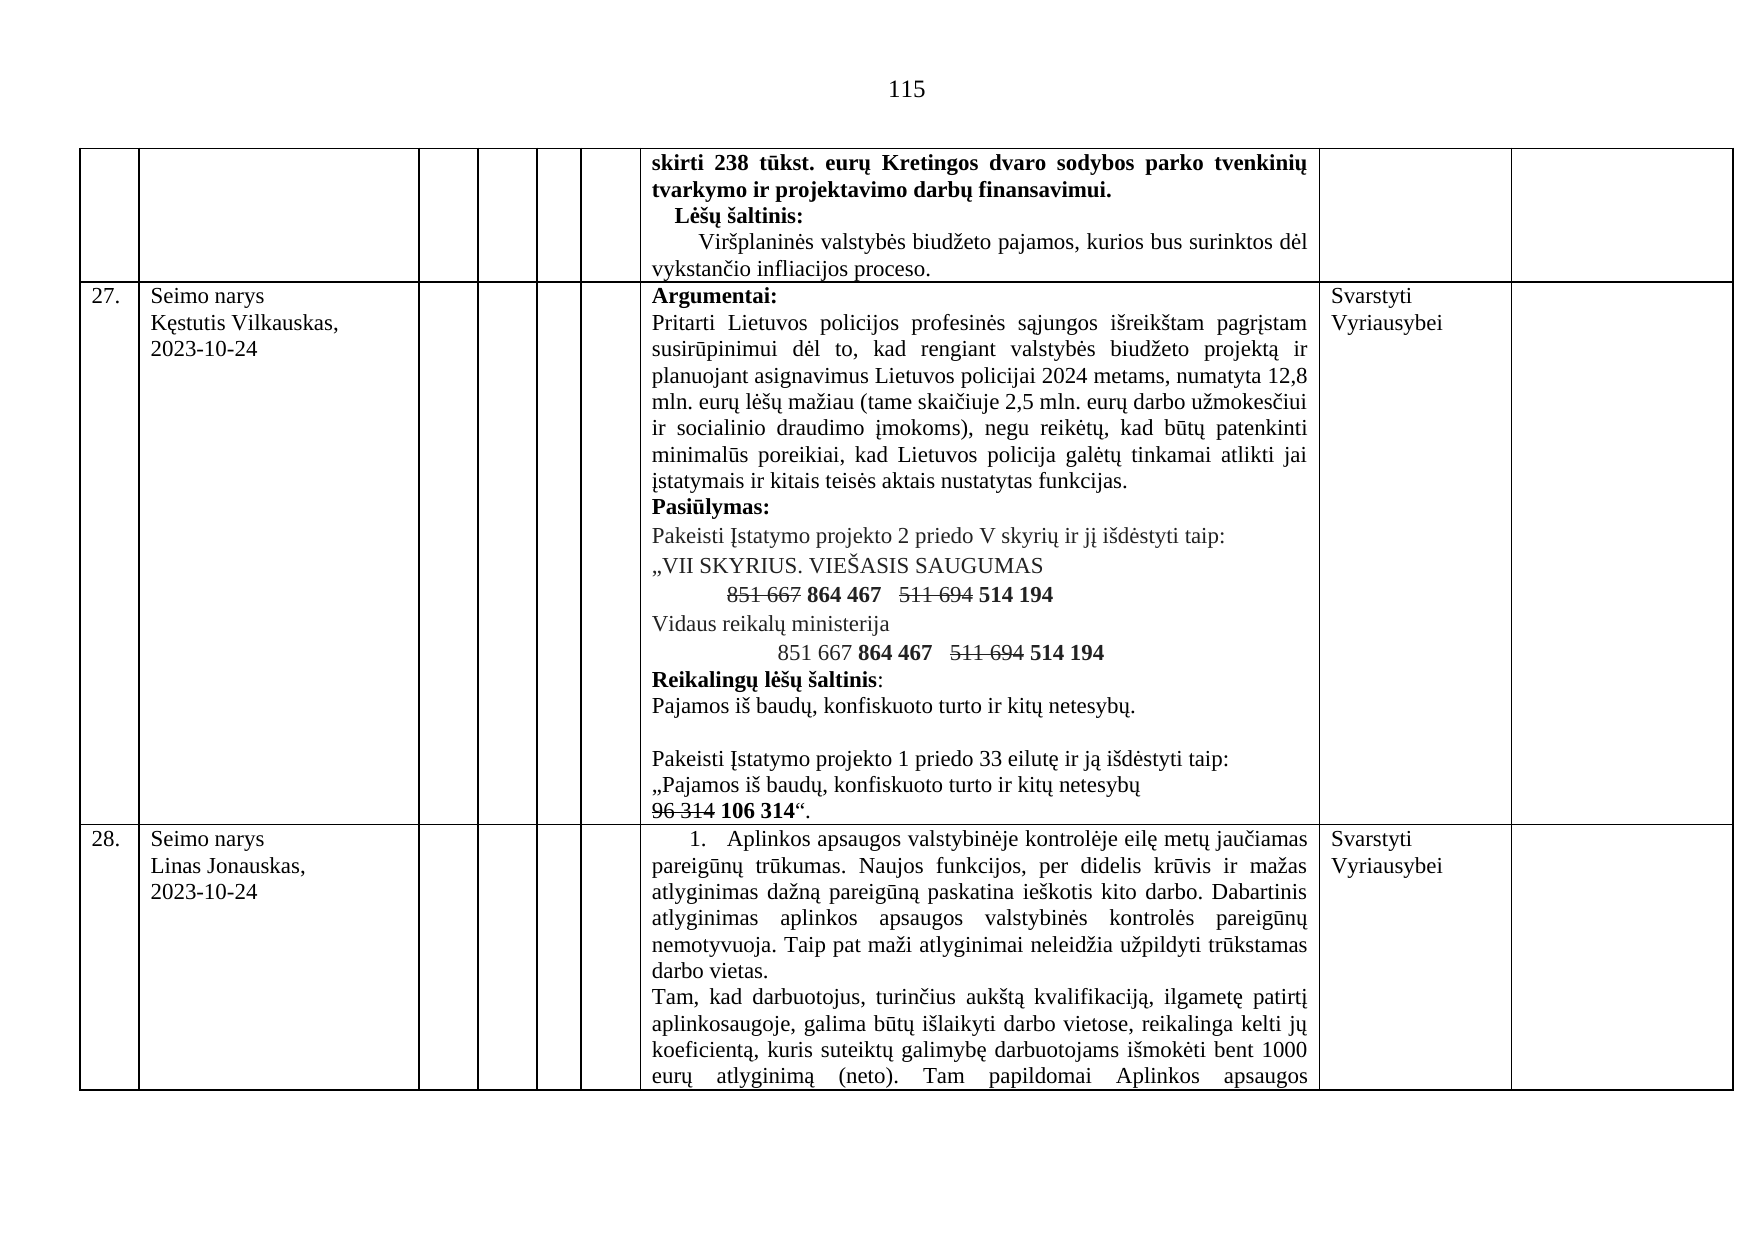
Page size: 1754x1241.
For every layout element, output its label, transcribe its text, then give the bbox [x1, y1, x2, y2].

table_cell [1320, 149, 1511, 281]
table_cell [1512, 825, 1732, 1089]
table_cell Aplinkos apsaugos valstybinėje kontrolėje eilę metų jaučiamas pareigūnų trūkumas. Naujos funkcijos, per didelis krūvis ir mažas atlyginimas dažną pareigūną paskatina ieškotis kito darbo. Dabartinis atlyginimas aplinkos apsaugos valstybinės kontrolės pareigūnų nemotyvuoja. Taip pat maži atlyginimai neleidžia užpildyti trūkstamas darbo vietas. Tam, kad darbuotojus, turinčius aukštą kvalifikaciją, ilgametę patirtį aplinkosaugoje, galima būtų išlaikyti darbo vietose, reikalinga kelti jų koeficientą, kuris suteiktų galimybę darbuotojams išmokėti bent 1000 eurų atlyginimą (neto). Tam papildomai Aplinkos apsaugos [641, 825, 1319, 1089]
table_cell Seimo narys Kęstutis Vilkauskas, 2023-10-24 [140, 283, 418, 824]
table_cell [420, 825, 477, 1089]
table_cell [420, 149, 477, 281]
table_cell [81, 149, 138, 281]
table_cell Svarstyti Vyriausybei [1320, 283, 1511, 824]
table_cell [420, 283, 477, 824]
table_cell [1512, 283, 1732, 824]
table_cell [538, 825, 580, 1089]
table_cell 28. [81, 825, 138, 1089]
table_cell [1512, 149, 1732, 281]
table_cell Svarstyti Vyriausybei [1320, 825, 1511, 1089]
table_cell skirti 238 tūkst. eurų Kretingos dvaro sodybos parko tvenkinių tvarkymo ir projektavimo darbų finansavimui. Lėšų šaltinis: Viršplaninės valstybės biudžeto pajamos, kurios bus surinktos dėl vykstančio infliacijos proceso. [641, 149, 1319, 281]
table_cell 27. [81, 283, 138, 824]
table_cell [538, 283, 580, 824]
table_cell [140, 149, 418, 281]
table_cell [479, 149, 536, 281]
table_cell [479, 825, 536, 1089]
table_cell [538, 149, 580, 281]
table_cell Seimo narys Linas Jonauskas, 2023-10-24 [140, 825, 418, 1089]
table_cell Argumentai: Pritarti Lietuvos policijos profesinės sąjungos išreikštam pagrįstam susirūpinimui dėl to, kad rengiant valstybės biudžeto projektą ir planuojant asignavimus Lietuvos policijai 2024 metams, numatyta 12,8 mln. eurų lėšų mažiau (tame skaičiuje 2,5 mln. eurų darbo užmokesčiui ir socialinio draudimo įmokoms), negu reikėtų, kad būtų patenkinti minimalūs poreikiai, kad Lietuvos policija galėtų tinkamai atlikti jai įstatymais ir kitais teisės aktais nustatytas funkcijas. Pasiūlymas: Pakeisti Įstatymo projekto 2 priedo V skyrių ir jį išdėstyti taip: „VII SKYRIUS. VIEŠASIS SAUGUMAS 851 667 864 467 511 694 514 194 Vidaus reikalų ministerija 851 667 864 467 511 694 514 194 Reikalingų lėšų šaltinis: Pajamos iš baudų, konfiskuoto turto ir kitų netesybų. Pakeisti Įstatymo projekto 1 priedo 33 eilutę ir ją išdėstyti taip: „Pajamos iš baudų, konfiskuoto turto ir kitų netesybų 96 314 106 314“. [641, 283, 1319, 824]
table_cell [582, 283, 640, 824]
table_cell [479, 283, 536, 824]
table_cell [582, 149, 640, 281]
table_cell [582, 825, 640, 1089]
